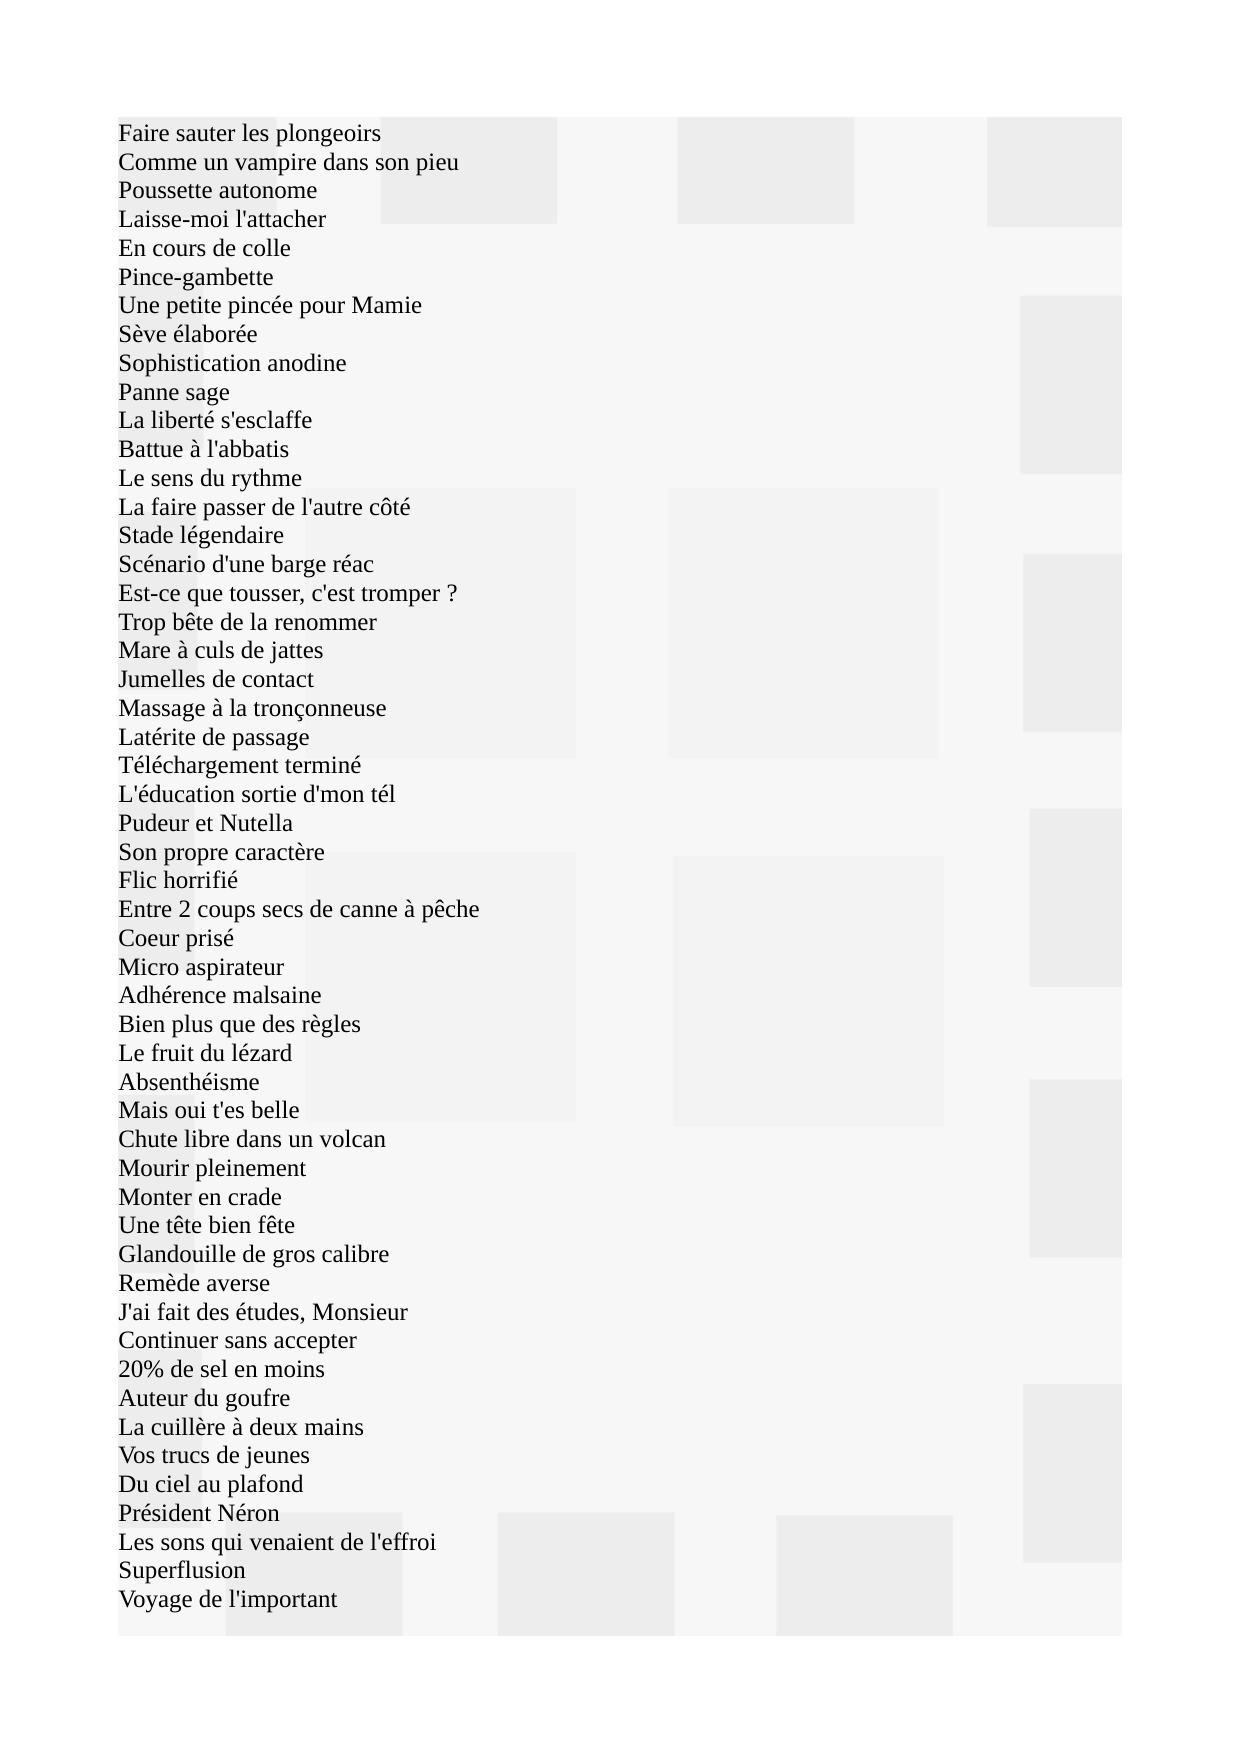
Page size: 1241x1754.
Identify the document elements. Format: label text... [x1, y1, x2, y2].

text Mourir pleinement [118, 1153, 1122, 1182]
text Battue à l'abbatis [118, 434, 1122, 463]
text Sève élaborée [118, 319, 1122, 348]
text Massage à la tronçonneuse [118, 693, 1122, 722]
text Absenthéisme [118, 1067, 1122, 1096]
text Mare à culs de jattes [118, 636, 1122, 664]
text Son propre caractère [118, 837, 1122, 866]
text Sophistication anodine [118, 348, 1122, 377]
text J'ai fait des études, Monsieur [118, 1297, 1122, 1326]
text Adhérence malsaine [118, 981, 1122, 1009]
text En cours de colle [118, 233, 1122, 262]
text Voyage de l'important [118, 1584, 1122, 1613]
picture [256, 476, 261, 485]
text Est-ce que tousser, c'est tromper ? [118, 578, 1122, 607]
text Les sons qui venaient de l'effroi [118, 1527, 1122, 1556]
text Bien plus que des règles [118, 1009, 1122, 1038]
text Vos trucs de jeunes [118, 1441, 1122, 1469]
text La faire passer de l'autre côté [118, 492, 1122, 521]
text Trop bête de la renommer [118, 607, 1122, 636]
text La cuillère à deux mains [118, 1412, 1122, 1441]
text Entre 2 coups secs de canne à pêche [118, 894, 1122, 923]
text Scénario d'une barge réac [118, 549, 1122, 578]
text Panne sage [118, 377, 1122, 406]
text Le sens du rythme [118, 463, 1122, 492]
text Glandouille de gros calibre [118, 1239, 1122, 1268]
text Monter en crade [118, 1182, 1122, 1211]
text Laisse-moi l'attacher [118, 204, 1122, 233]
text Du ciel au plafond [118, 1469, 1122, 1498]
text Flic horrifié [118, 866, 1122, 894]
text Président Néron [118, 1498, 1122, 1527]
text Jumelles de contact [118, 664, 1122, 693]
text Une petite pincée pour Mamie [118, 291, 1122, 319]
text Superflusion [118, 1556, 1122, 1584]
text Poussette autonome [118, 176, 1122, 204]
text Auteur du goufre [118, 1383, 1122, 1412]
text Pince-gambette [118, 262, 1122, 291]
text Micro aspirateur [118, 952, 1122, 981]
text Latérite de passage [118, 722, 1122, 751]
text Coeur prisé [118, 923, 1122, 952]
text Comme un vampire dans son pieu [118, 147, 1122, 176]
text Continuer sans accepter [118, 1326, 1122, 1354]
text Remède averse [118, 1268, 1122, 1297]
text Faire sauter les plongeoirs [118, 118, 1122, 147]
text Chute libre dans un volcan [118, 1124, 1122, 1153]
text La liberté s'esclaffe [118, 406, 1122, 434]
text Mais oui t'es belle [118, 1096, 1122, 1124]
text Stade légendaire [118, 521, 1122, 549]
text Pudeur et Nutella [118, 808, 1122, 837]
text L'éducation sortie d'mon tél [118, 779, 1122, 808]
text 20% de sel en moins [118, 1354, 1122, 1383]
text Téléchargement terminé [118, 751, 1122, 779]
text Le fruit du lézard [118, 1038, 1122, 1067]
picture [220, 476, 1021, 1277]
text Une tête bien fête [118, 1211, 1122, 1239]
